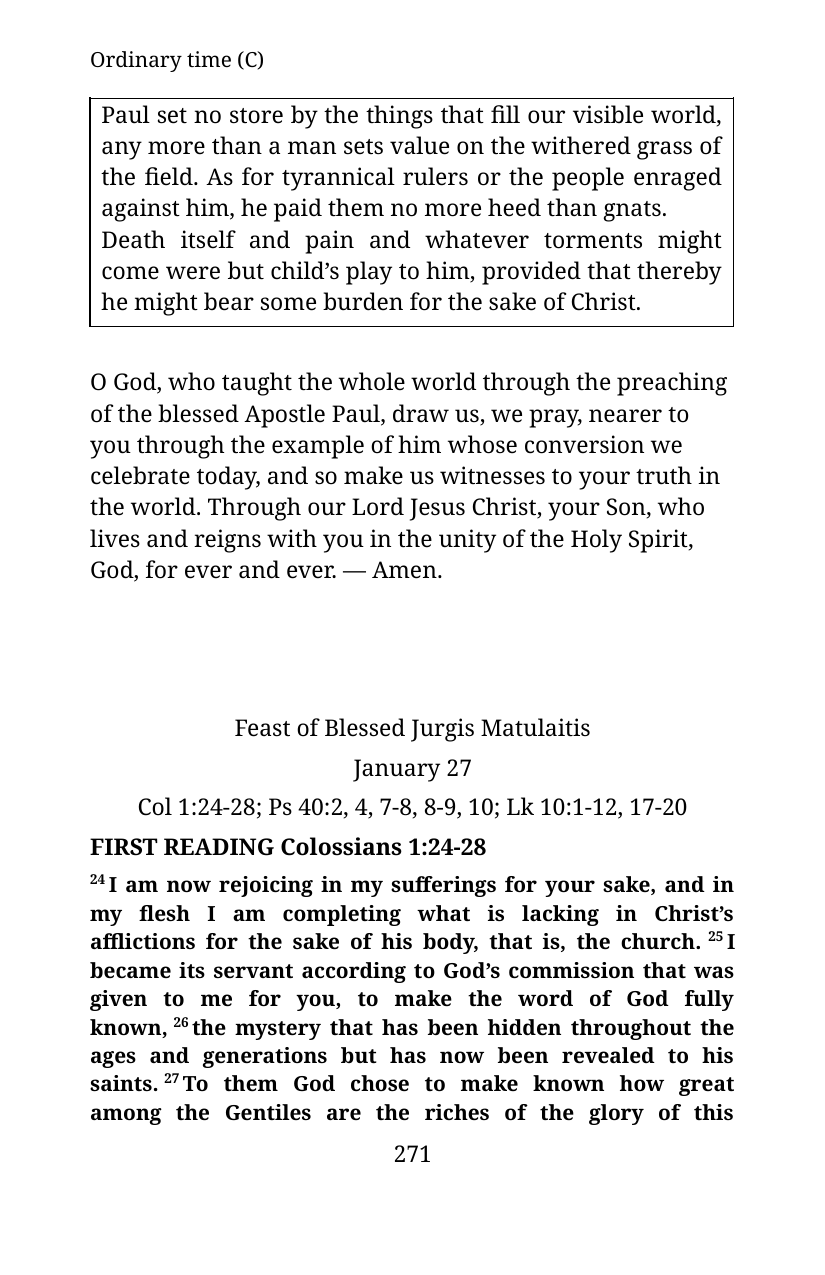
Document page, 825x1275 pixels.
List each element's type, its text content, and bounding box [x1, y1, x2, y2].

text O God, who taught the whole world through the preaching of the blessed Apostle Paul, draw us, we pray, nearer to you through the example of him whose conversion we celebrate today, and so make us witnesses to your truth in the world. Through our Lord Jesus Christ, your Son, who lives and reigns with you in the unity of the Holy Spirit, God, for ever and ever. — Amen. [90, 366, 735, 585]
text FIRST READING Colossians 1:24-28 [90, 831, 735, 862]
table_cell Paul set no store by the things that fill our visible world, any more than a man sets value on the withered grass of the field. As for tyrannical rulers or the people enraged against him, he paid them no more heed than gnats. Death itself and pain and whatever torments might come were but child’s play to him, provided that thereby he might bear some burden for the sake of Christ. [91, 99, 733, 326]
text Col 1:24-28; Ps 40:2, 4, 7-8, 8-9, 10; Lk 10:1-12, 17-20 [90, 791, 735, 822]
text Feast of Blessed Jurgis Matulaitis [90, 712, 735, 743]
text January 27 [90, 752, 735, 783]
text 24 I am now rejoicing in my sufferings for your sake, and in my flesh I am completing what is lacking in Christ’s afflictions for the sake of his body, that is, the church. 25 I became its servant according to God’s commission that was given to me for you, to make the word of God fully known, 26 the mystery that has been hidden throughout the ages and generations but has now been revealed to his saints. 27 To them God chose to make known how great among the Gentiles are the riches of the glory of this [90, 870, 735, 1126]
